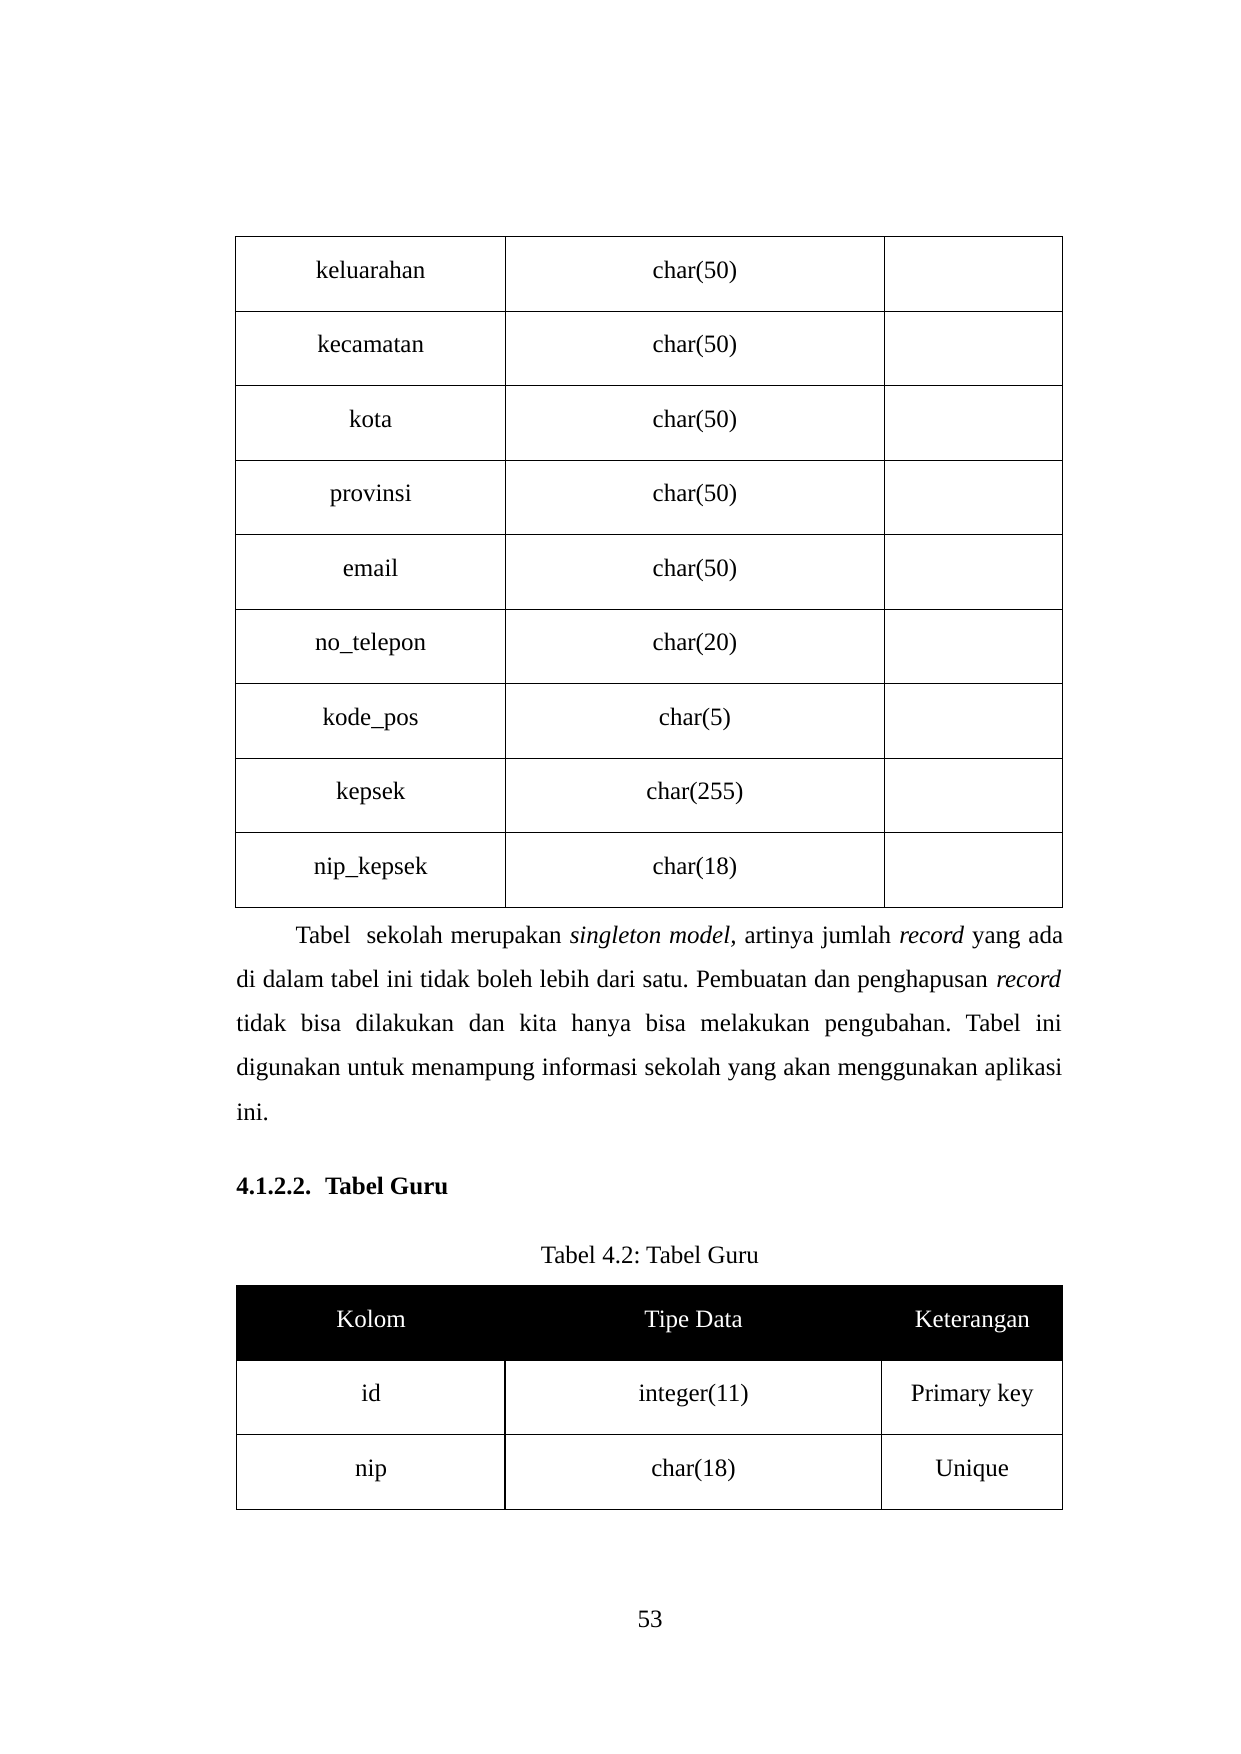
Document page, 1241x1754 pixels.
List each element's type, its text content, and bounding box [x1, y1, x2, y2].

table_header Kolom [237, 1286, 504, 1360]
table_cell char(50) [506, 237, 884, 311]
table_cell provinsi [236, 461, 505, 534]
table_cell [885, 610, 1062, 683]
table_cell [885, 684, 1062, 758]
table_header Keterangan [882, 1286, 1062, 1360]
table_cell char(18) [506, 833, 884, 907]
table_cell [885, 312, 1062, 385]
table_cell keluarahan [236, 237, 505, 311]
table_header Tipe Data [506, 1286, 881, 1360]
table_cell nip_kepsek [236, 833, 505, 907]
table_cell char(5) [506, 684, 884, 758]
table_cell char(20) [506, 610, 884, 683]
table_cell char(18) [506, 1435, 881, 1509]
table_cell [885, 535, 1062, 609]
table_cell kecamatan [236, 312, 505, 385]
table_cell kode_pos [236, 684, 505, 758]
table_cell [885, 237, 1062, 311]
table_cell [885, 461, 1062, 534]
table_cell char(50) [506, 312, 884, 385]
table_cell id [237, 1361, 504, 1434]
table_cell char(255) [506, 759, 884, 832]
list Tabel sekolah merupakan singleton model, artinya jumlah record yang ada di dalam tabel ini tidak boleh lebih dari satu. Pembuatan dan penghapusan record tidak bisa dilakukan dan kita hanya bisa melakukan pengubahan. Tabel ini digunakan untuk menampung informasi sekolah yang akan menggunakan aplikasi ini. [236, 908, 1063, 1129]
table_cell integer(11) [506, 1361, 881, 1434]
subtitle Tabel Guru [236, 1159, 1063, 1203]
table_cell email [236, 535, 505, 609]
table_cell [885, 759, 1062, 832]
table_cell kota [236, 386, 505, 460]
table_cell Primary key [882, 1361, 1062, 1434]
table_cell [885, 833, 1062, 907]
table_cell nip [237, 1435, 504, 1509]
table_cell kepsek [236, 759, 505, 832]
table_cell [885, 386, 1062, 460]
table_cell char(50) [506, 386, 884, 460]
text Tabel 4.2: Tabel Guru [236, 1228, 1063, 1273]
table_cell char(50) [506, 535, 884, 609]
table_cell char(50) [506, 461, 884, 534]
table_cell no_telepon [236, 610, 505, 683]
table_cell Unique [882, 1435, 1062, 1509]
